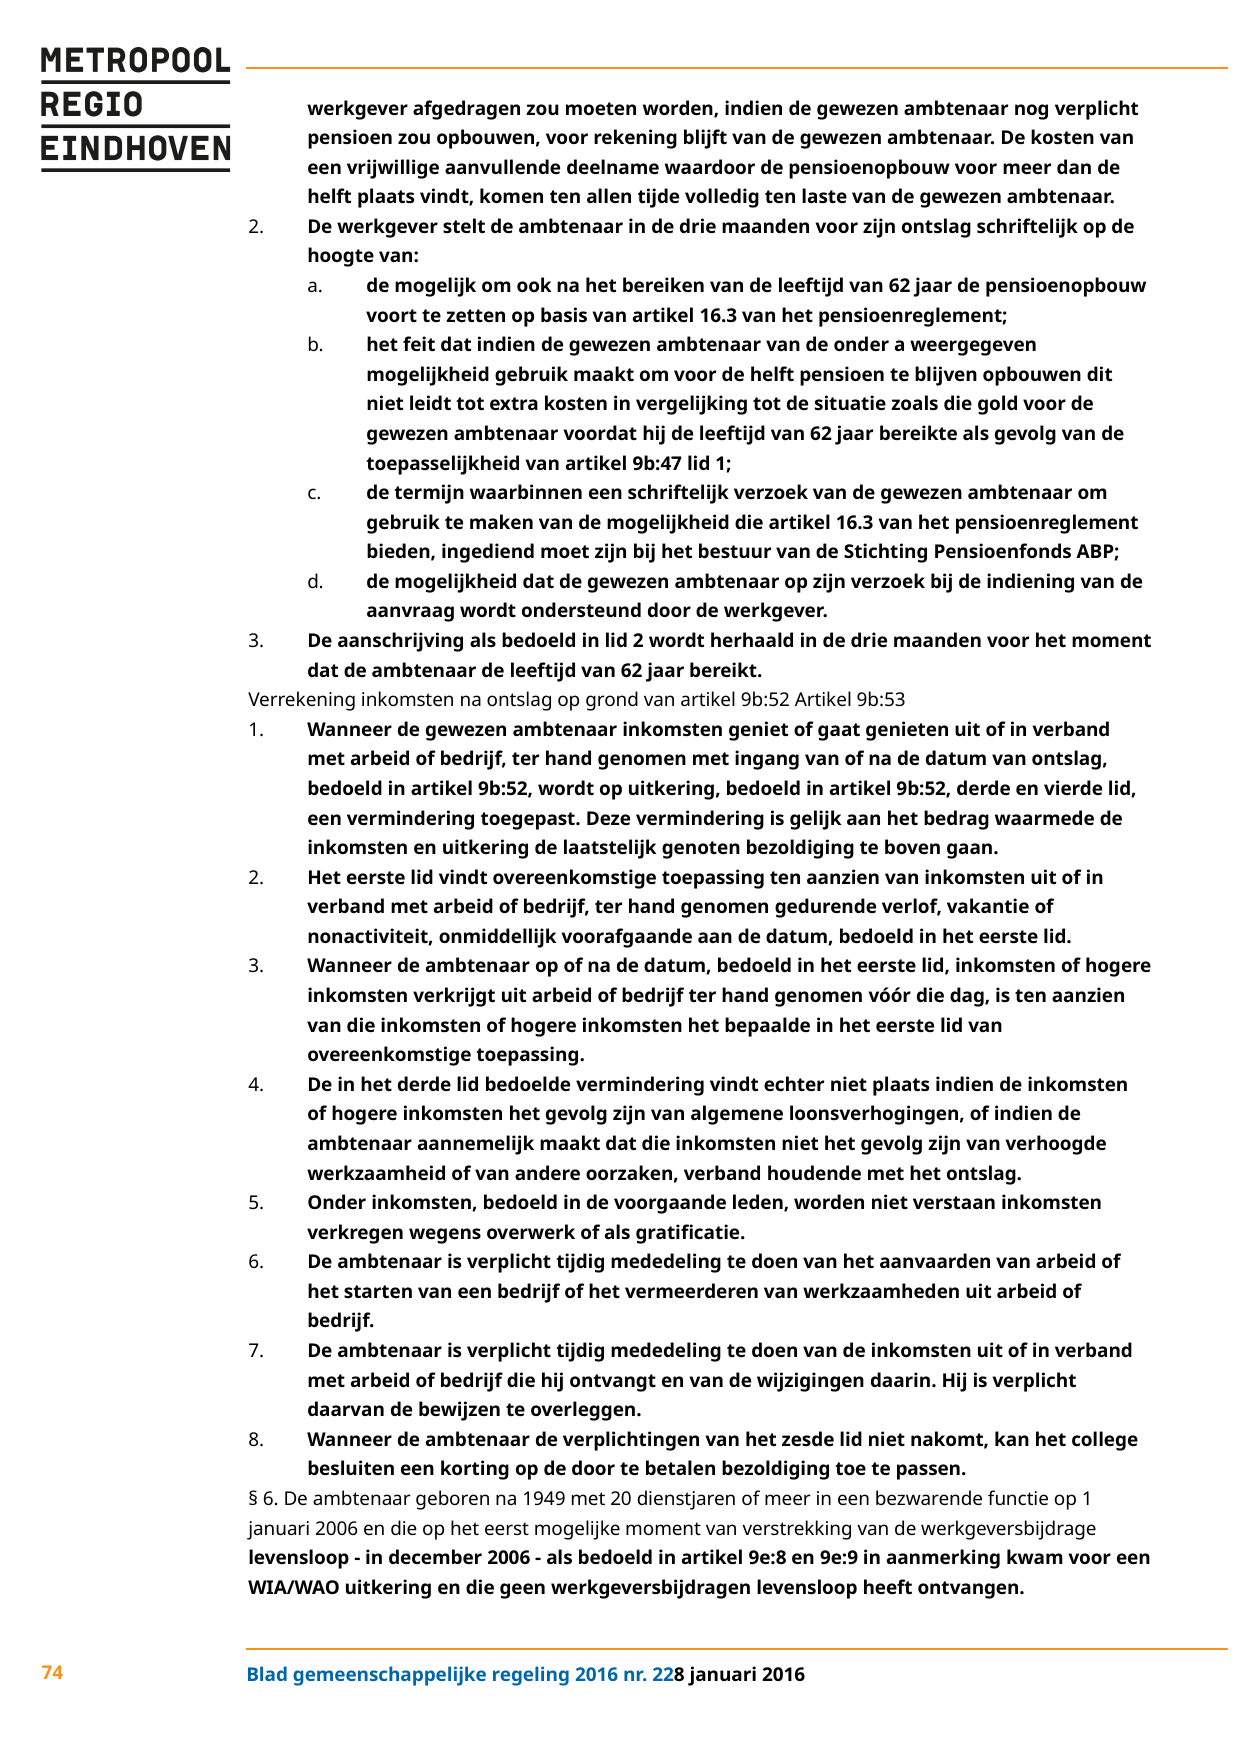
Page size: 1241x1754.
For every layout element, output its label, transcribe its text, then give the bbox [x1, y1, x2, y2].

list Wanneer de gewezen ambtenaar inkomsten geniet of gaat genieten uit of in verband met arbeid of bedrijf, ter hand genomen met ingang van of na de datum van ontslag, bedoeld in artikel 9b:52, wordt op uitkering, bedoeld in artikel 9b:52, derde en vierde lid, een vermindering toegepast. Deze vermindering is gelijk aan het bedrag waarmede de inkomsten en uitkering de laatstelijk genoten bezoldiging te boven gaan. [248, 716, 1152, 860]
list De in het derde lid bedoelde vermindering vindt echter niet plaats indien de inkomsten of hogere inkomsten het gevolg zijn van algemene loonsverhogingen, of indien de ambtenaar aannemelijk maakt dat die inkomsten niet het gevolg zijn van verhoogde werkzaamheid of van andere oorzaken, verband houdende met het ontslag. [248, 1071, 1152, 1186]
list Onder inkomsten, bedoeld in de voorgaande leden, worden niet verstaan inkomsten verkregen wegens overwerk of als gratificatie. [248, 1189, 1152, 1245]
list De ambtenaar is verplicht tijdig mededeling te doen van de inkomsten uit of in verband met arbeid of bedrijf die hij ontvangt en van de wijzigingen daarin. Hij is verplicht daarvan de bewijzen te overleggen. [248, 1337, 1152, 1422]
list de termijn waarbinnen een schriftelijk verzoek van de gewezen ambtenaar om gebruik te maken van de mogelijkheid die artikel 16.3 van het pensioenreglement bieden, ingediend moet zijn bij het bestuur van de Stichting Pensioenfonds ABP; [307, 479, 1152, 564]
list De aanschrijving als bedoeld in lid 2 wordt herhaald in de drie maanden voor het moment dat de ambtenaar de leeftijd van 62 jaar bereikt. [248, 627, 1152, 683]
list de mogelijk om ook na het bereiken van de leeftijd van 62 jaar de pensioenopbouw voort te zetten op basis van artikel 16.3 van het pensioenreglement; [307, 272, 1152, 328]
list de mogelijkheid dat de gewezen ambtenaar op zijn verzoek bij de indiening van de aanvraag wordt ondersteund door de werkgever. [307, 568, 1152, 623]
text levensloop - in december 2006 - als bedoeld in artikel 9e:8 en 9e:9 in aanmerking kwam voor een WIA/WAO uitkering en die geen werkgeversbijdragen levensloop heeft ontvangen. [248, 1544, 1152, 1600]
list Wanneer de ambtenaar op of na de datum, bedoeld in het eerste lid, inkomsten of hogere inkomsten verkrijgt uit arbeid of bedrijf ter hand genomen vóór die dag, is ten aanzien van die inkomsten of hogere inkomsten het bepaalde in het eerste lid van overeenkomstige toepassing. [248, 953, 1152, 1067]
list Het eerste lid vindt overeenkomstige toepassing ten aanzien van inkomsten uit of in verband met arbeid of bedrijf, ter hand genomen gedurende verlof, vakantie of nonactiviteit, onmiddellijk voorafgaande aan de datum, bedoeld in het eerste lid. [248, 864, 1152, 949]
list Wanneer de ambtenaar de verplichtingen van het zesde lid niet nakomt, kan het college besluiten een korting op de door te betalen bezoldiging toe te passen. [248, 1426, 1152, 1481]
list De ambtenaar is verplicht tijdig mededeling te doen van het aanvaarden van arbeid of het starten van een bedrijf of het vermeerderen van werkzaamheden uit arbeid of bedrijf. [248, 1248, 1152, 1333]
text Verrekening inkomsten na ontslag op grond van artikel 9b:52 Artikel 9b:53 [248, 686, 1152, 712]
picture [41, 47, 231, 172]
text § 6. De ambtenaar geboren na 1949 met 20 dienstjaren of meer in een bezwarende functie op 1 januari 2006 en die op het eerst mogelijke moment van verstrekking van de werkgeversbijdrage [248, 1485, 1152, 1541]
list werkgever afgedragen zou moeten worden, indien de gewezen ambtenaar nog verplicht pensioen zou opbouwen, voor rekening blijft van de gewezen ambtenaar. De kosten van een vrijwillige aanvullende deelname waardoor de pensioenopbouw voor meer dan de helft plaats vindt, komen ten allen tijde volledig ten laste van de gewezen ambtenaar. [248, 95, 1152, 209]
list De werkgever stelt de ambtenaar in de drie maanden voor zijn ontslag schriftelijk op de hoogte van: [248, 213, 1152, 268]
list het feit dat indien de gewezen ambtenaar van de onder a weergegeven mogelijkheid gebruik maakt om voor de helft pensioen te blijven opbouwen dit niet leidt tot extra kosten in vergelijking tot de situatie zoals die gold voor de gewezen ambtenaar voordat hij de leeftijd van 62 jaar bereikte als gevolg van de toepasselijkheid van artikel 9b:47 lid 1; [307, 331, 1152, 476]
